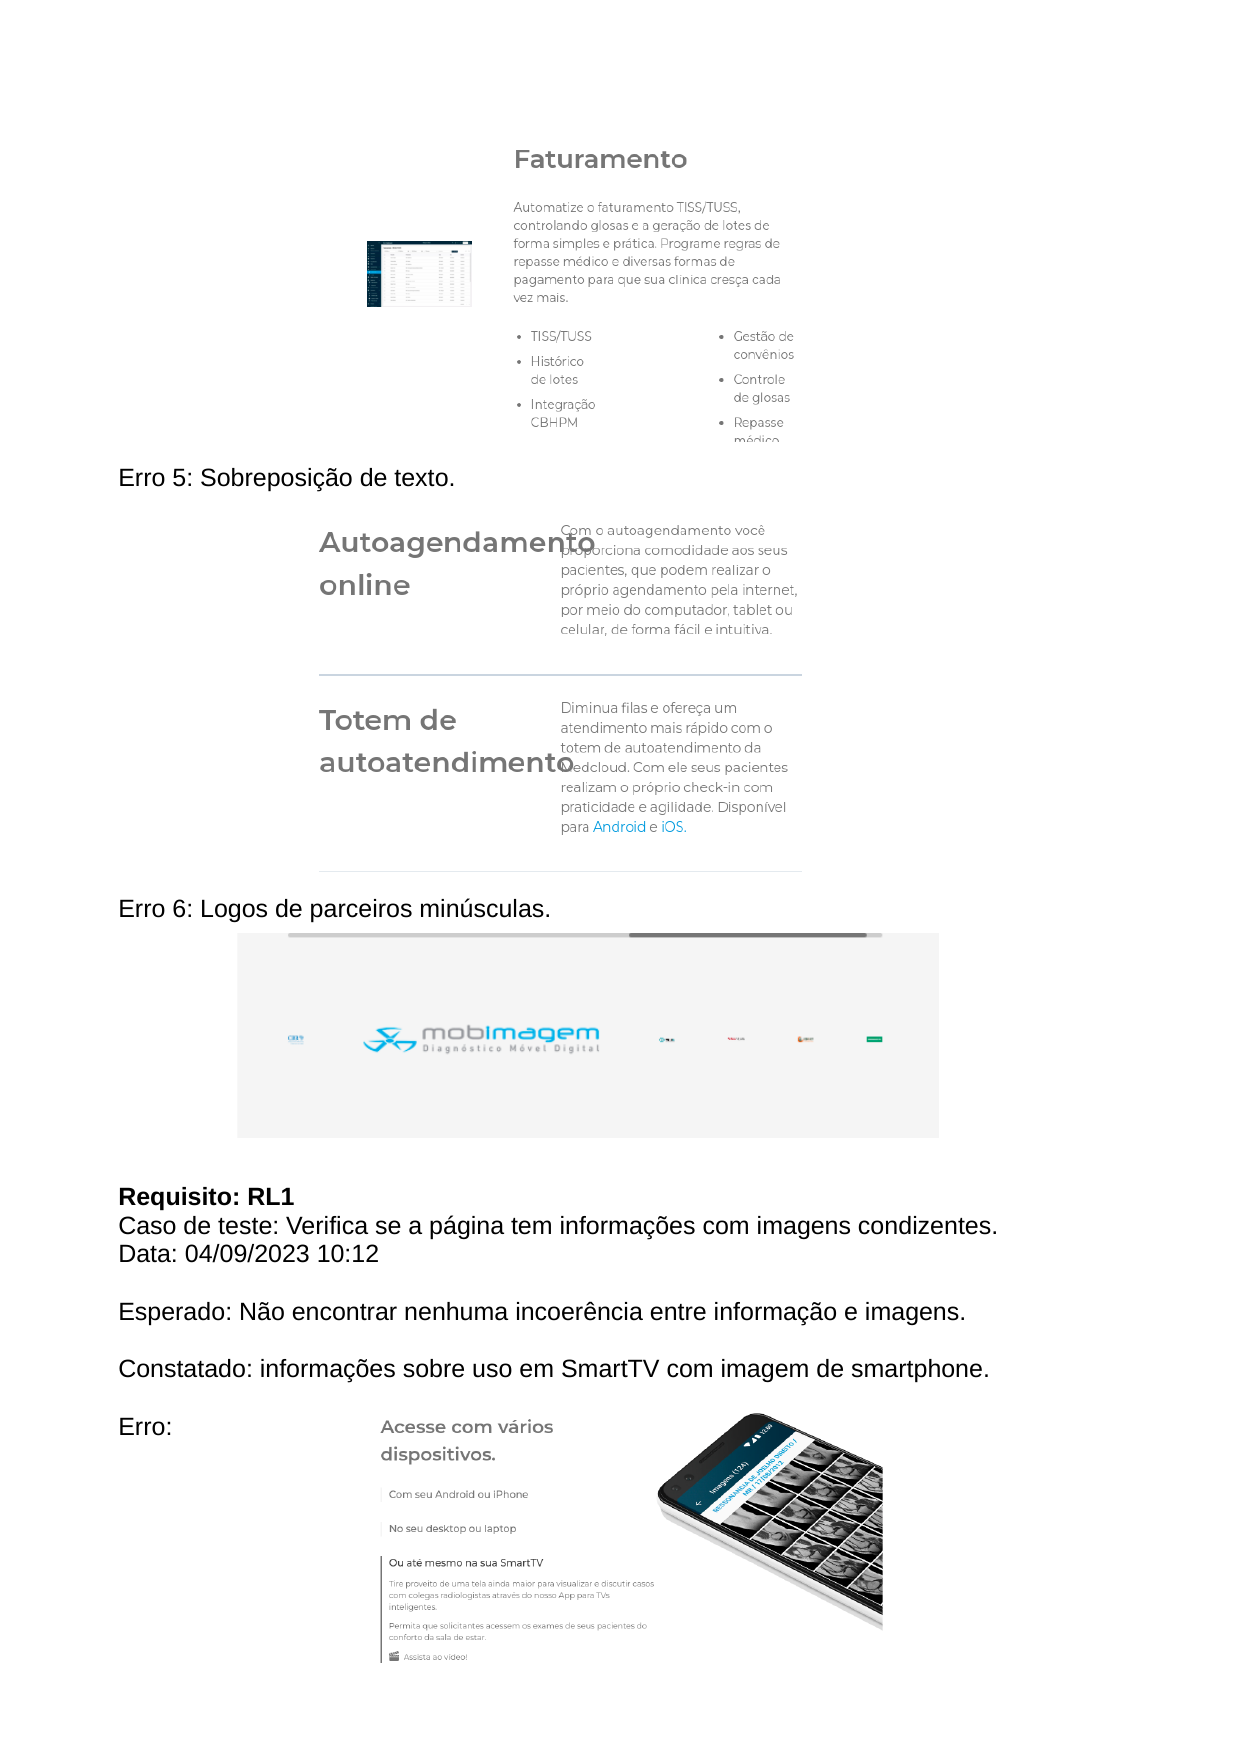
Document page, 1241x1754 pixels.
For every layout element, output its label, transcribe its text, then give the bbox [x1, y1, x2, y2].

text Data: 04/09/2023 10:12 [118, 1239, 1122, 1297]
picture [368, 1406, 883, 1665]
text Erro 5: Sobreposição de texto. [118, 463, 1122, 492]
text Esperado: Não encontrar nenhuma incoerência entre informação e imagens. Constatado: informações sobre uso em SmartTV com imagem de smartphone. [118, 1297, 1122, 1383]
text [883, 1412, 1122, 1441]
text Caso de teste: Verifica se a página tem informações com imagens condizentes. [118, 1211, 1122, 1239]
picture [302, 499, 839, 872]
text Requisito: RL1 [118, 1182, 1122, 1211]
picture [237, 933, 939, 1138]
text Erro: [118, 1412, 368, 1441]
picture [346, 127, 828, 442]
text Erro 6: Logos de parceiros minúsculas. [118, 894, 1122, 923]
